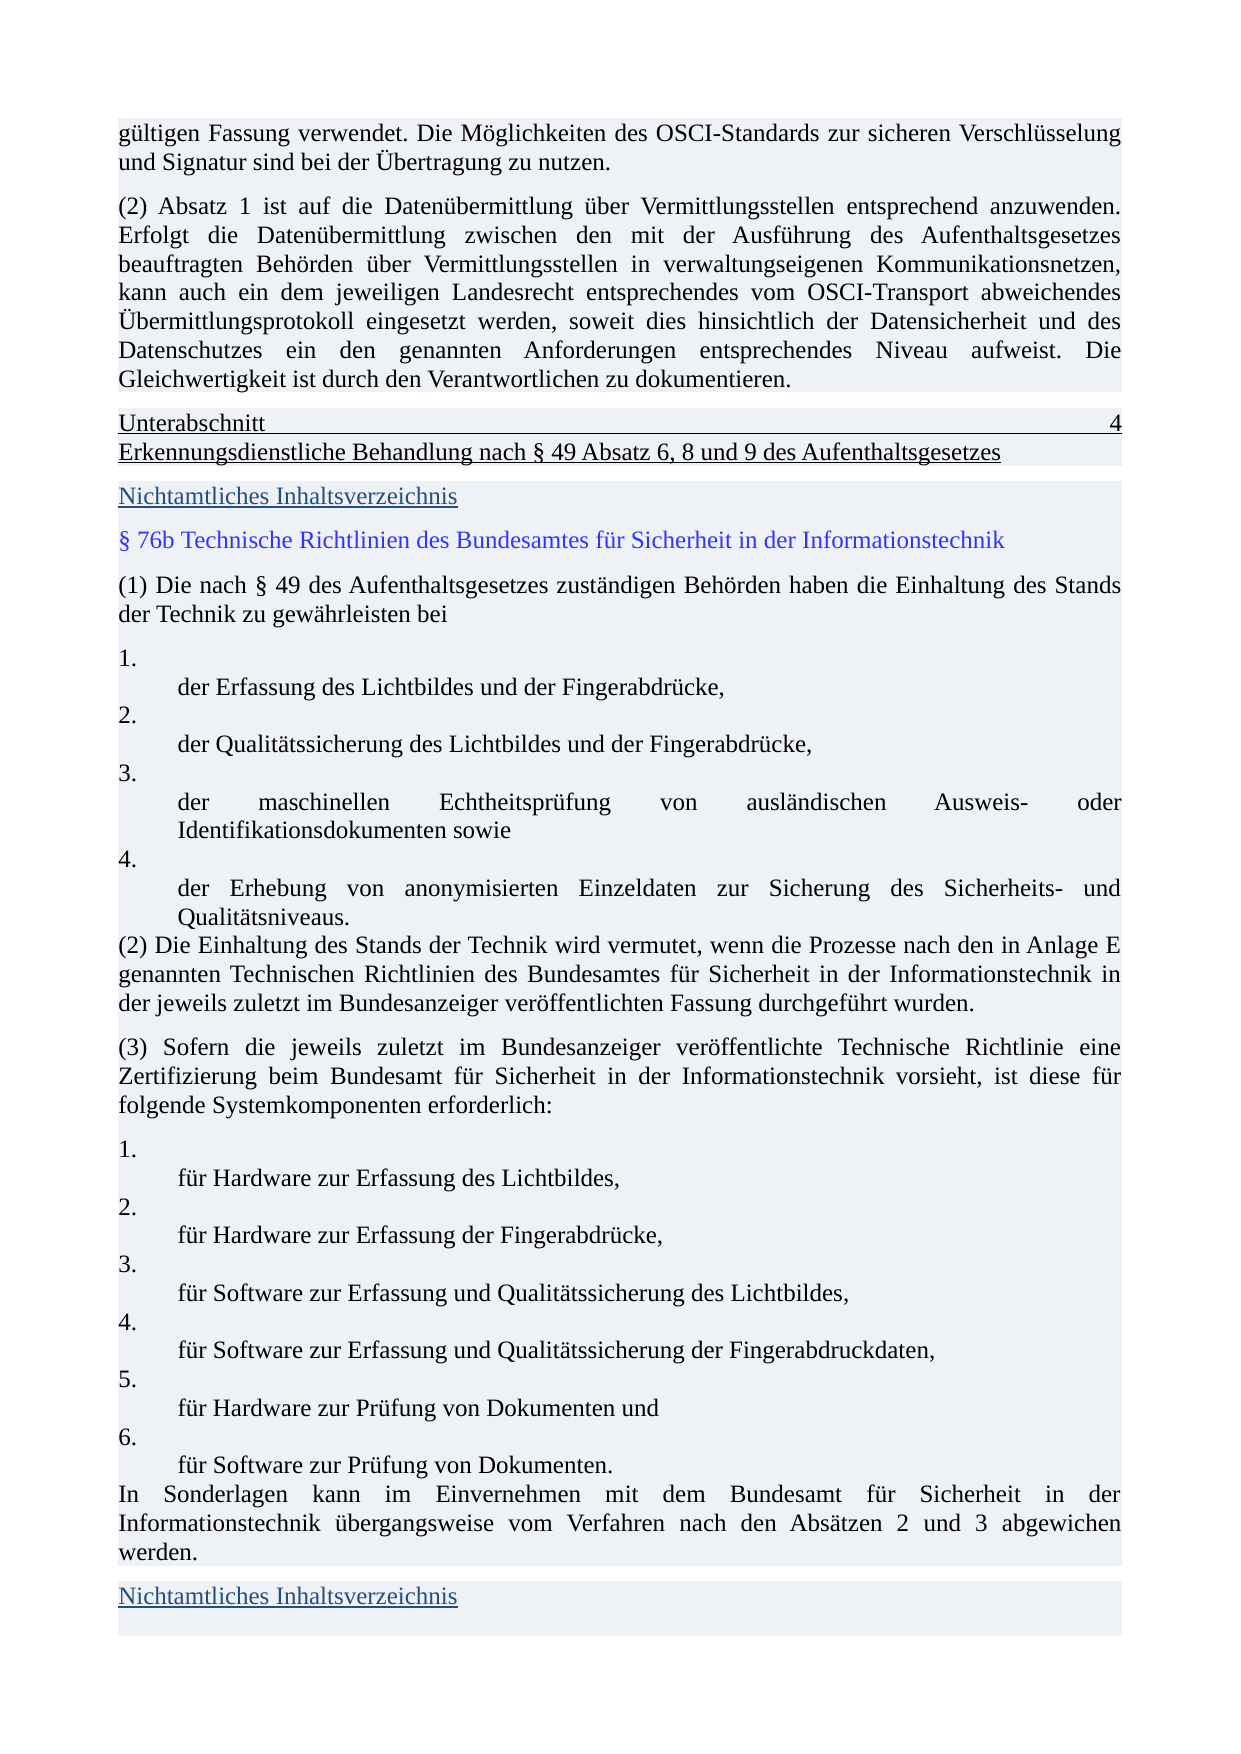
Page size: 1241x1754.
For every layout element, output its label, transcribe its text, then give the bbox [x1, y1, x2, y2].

text (2) Die Einhaltung des Stands der Technik wird vermutet, wenn die Prozesse nach den in Anlage E genannten Technischen Richtlinien des Bundesamtes für Sicherheit in der Informationstechnik in der jeweils zuletzt im Bundesanzeiger veröffentlichten Fassung durchgeführt wurden. [118, 931, 1122, 1017]
subtitle § 76b Technische Richtlinien des Bundesamtes für Sicherheit in der Informationstechnik [118, 526, 1122, 554]
text Nichtamtliches Inhaltsverzeichnis [118, 1581, 1122, 1610]
subtitle 2. [118, 701, 1122, 729]
list der maschinellen Echtheitsprüfung von ausländischen Ausweis- oder Identifikationsdokumenten sowie [177, 787, 1122, 844]
list für Hardware zur Erfassung des Lichtbildes, [177, 1163, 1122, 1192]
subtitle 1. [118, 1134, 1122, 1163]
subtitle 6. [118, 1422, 1122, 1451]
list für Software zur Prüfung von Dokumenten. [177, 1451, 1122, 1479]
text (3) Sofern die jeweils zuletzt im Bundesanzeiger veröffentlichte Technische Richtlinie eine Zertifizierung beim Bundesamt für Sicherheit in der Informationstechnik vorsieht, ist diese für folgende Systemkomponenten erforderlich: [118, 1032, 1122, 1119]
text (1) Die nach § 49 des Aufenthaltsgesetzes zuständigen Behörden haben die Einhaltung des Stands der Technik zu gewährleisten bei [118, 570, 1122, 627]
text In Sonderlagen kann im Einvernehmen mit dem Bundesamt für Sicherheit in der Informationstechnik übergangsweise vom Verfahren nach den Absätzen 2 und 3 abgewichen werden. [118, 1479, 1122, 1566]
subtitle 2. [118, 1192, 1122, 1221]
list der Erhebung von anonymisierten Einzeldaten zur Sicherung des Sicherheits- und Qualitätsniveaus. [177, 873, 1122, 931]
text (2) Absatz 1 ist auf die Datenübermittlung über Vermittlungsstellen entsprechend anzuwenden. Erfolgt die Datenübermittlung zwischen den mit der Ausführung des Aufenthaltsgesetzes beauftragten Behörden über Vermittlungsstellen in verwaltungseigenen Kommunikationsnetzen, kann auch ein dem jeweiligen Landesrecht entsprechendes vom OSCI-Transport abweichendes Übermittlungsprotokoll eingesetzt werden, soweit dies hinsichtlich der Datensicherheit und des Datenschutzes ein den genannten Anforderungen entsprechendes Niveau aufweist. Die Gleichwertigkeit ist durch den Verantwortlichen zu dokumentieren. [118, 191, 1122, 392]
text Nichtamtliches Inhaltsverzeichnis [118, 481, 1122, 510]
list für Hardware zur Prüfung von Dokumenten und [177, 1393, 1122, 1422]
list der Erfassung des Lichtbildes und der Fingerabdrücke, [177, 672, 1122, 701]
subtitle 3. [118, 758, 1122, 787]
list der Qualitätssicherung des Lichtbildes und der Fingerabdrücke, [177, 729, 1122, 758]
list für Software zur Erfassung und Qualitätssicherung des Lichtbildes, [177, 1278, 1122, 1307]
subtitle Unterabschnitt 4 [118, 408, 1122, 433]
text gültigen Fassung verwendet. Die Möglichkeiten des OSCI-Standards zur sicheren Verschlüsselung und Signatur sind bei der Übertragung zu nutzen. [118, 118, 1122, 176]
subtitle 4. [118, 1307, 1122, 1336]
list für Software zur Erfassung und Qualitätssicherung der Fingerabdruckdaten, [177, 1336, 1122, 1364]
subtitle 4. [118, 844, 1122, 873]
list für Hardware zur Erfassung der Fingerabdrücke, [177, 1221, 1122, 1249]
subtitle 3. [118, 1249, 1122, 1278]
subtitle Erkennungsdienstliche Behandlung nach § 49 Absatz 6, 8 und 9 des Aufenthaltsgesetzes [118, 434, 1122, 466]
subtitle 1. [118, 643, 1122, 672]
subtitle 5. [118, 1364, 1122, 1393]
